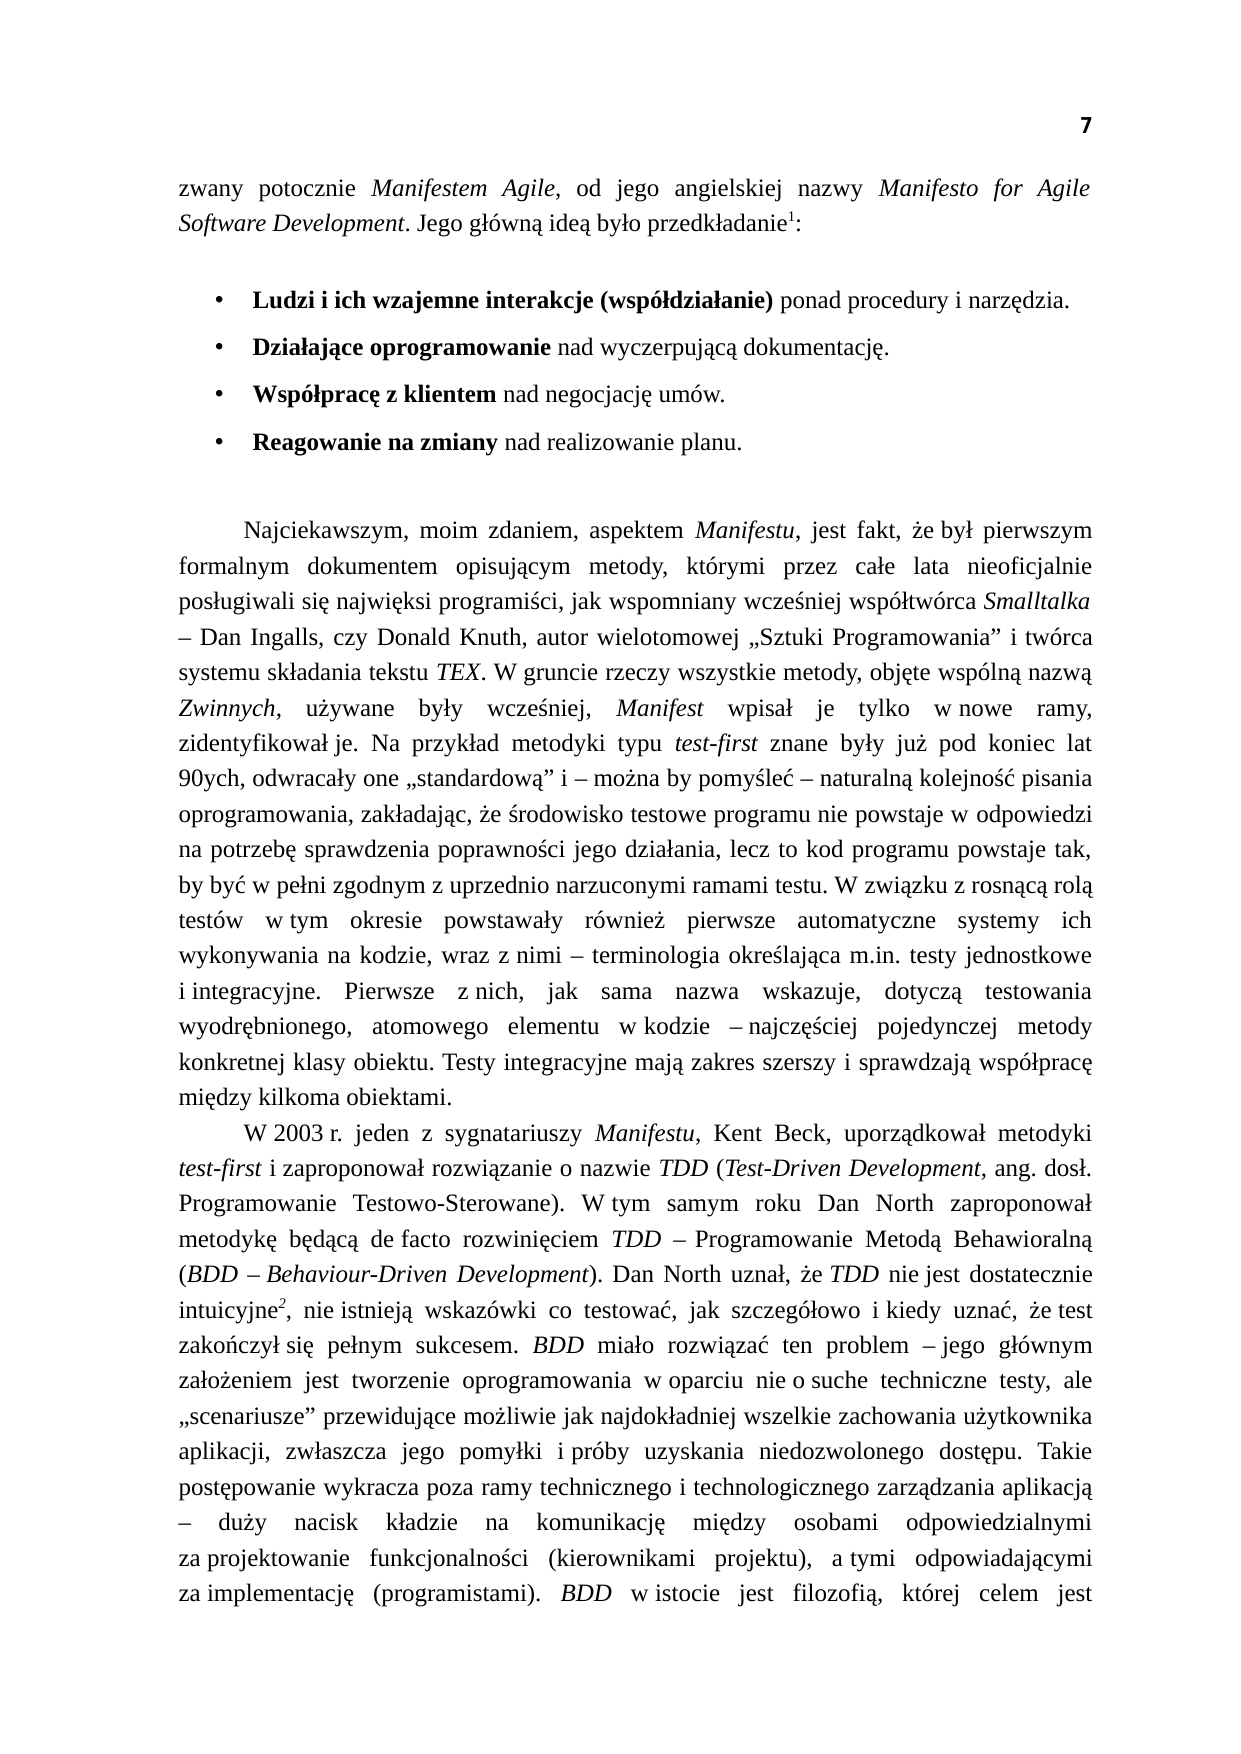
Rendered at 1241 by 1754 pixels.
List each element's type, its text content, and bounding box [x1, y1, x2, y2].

list Reagowanie na zmiany nad realizowanie planu. [215, 422, 1093, 457]
list Współpracę z klientem nad negocjację umów. [215, 374, 1093, 410]
list Ludzi i ich wzajemne interakcje (współdziałanie) ponad procedury i narzędzia. [215, 280, 1093, 315]
text zwany potocznie Manifestem Agile, od jego angielskiej nazwy Manifesto for Agile Software Development. Jego główną ideą było przedkładanie: [178, 168, 1093, 239]
text W 2003 r. jeden z sygnatariuszy Manifestu, Kent Beck, uporządkował metodyki test-first i zaproponował rozwiązanie o nazwie TDD (Test-Driven Development, ang. dosł. Programowanie Testowo-Sterowane). W tym samym roku Dan North zaproponował metodykę będącą de facto rozwinięciem TDD – Programowanie Metodą Behawioralną (BDD – Behaviour-Driven Development). Dan North uznał, że TDD nie jest dostatecznie intuicyjne, nie istnieją wskazówki co testować, jak szczegółowo i kiedy uznać, że test zakończył się pełnym sukcesem. BDD miało rozwiązać ten problem – jego głównym założeniem jest tworzenie oprogramowania w oparciu nie o suche techniczne testy, ale „scenariusze” przewidujące możliwie jak najdokładniej wszelkie zachowania użytkownika aplikacji, zwłaszcza jego pomyłki i próby uzyskania niedozwolonego dostępu. Takie postępowanie wykracza poza ramy technicznego i technologicznego zarządzania aplikacją – duży nacisk kładzie na komunikację między osobami odpowiedzialnymi za projektowanie funkcjonalności (kierownikami projektu), a tymi odpowiadającymi za implementację (programistami). BDD w istocie jest filozofią, której celem jest [178, 1113, 1093, 1608]
text Najciekawszym, moim zdaniem, aspektem Manifestu, jest fakt, że był pierwszym formalnym dokumentem opisującym metody, którymi przez całe lata nieoficjalnie posługiwali się najwięksi programiści, jak wspomniany wcześniej współtwórca Smalltalka – Dan Ingalls, czy Donald Knuth, autor wielotomowej „Sztuki Programowania” i twórca systemu składania tekstu TEX. W gruncie rzeczy wszystkie metody, objęte wspólną nazwą Zwinnych, używane były wcześniej, Manifest wpisał je tylko w nowe ramy, zidentyfikował je. Na przykład metodyki typu test-first znane były już pod koniec lat 90ych, odwracały one „standardową” i – można by pomyśleć – naturalną kolejność pisania oprogramowania, zakładając, że środowisko testowe programu nie powstaje w odpowiedzi na potrzebę sprawdzenia poprawności jego działania, lecz to kod programu powstaje tak, by być w pełni zgodnym z uprzednio narzuconymi ramami testu. W związku z rosnącą rolą testów w tym okresie powstawały również pierwsze automatyczne systemy ich wykonywania na kodzie, wraz z nimi – terminologia określająca m.in. testy jednostkowe i integracyjne. Pierwsze z nich, jak sama nazwa wskazuje, dotyczą testowania wyodrębnionego, atomowego elementu w kodzie – najczęściej pojedynczej metody konkretnej klasy obiektu. Testy integracyjne mają zakres szerszy i sprawdzają współpracę między kilkoma obiektami. [178, 511, 1093, 1113]
list Działające oprogramowanie nad wyczerpującą dokumentację. [215, 327, 1093, 363]
